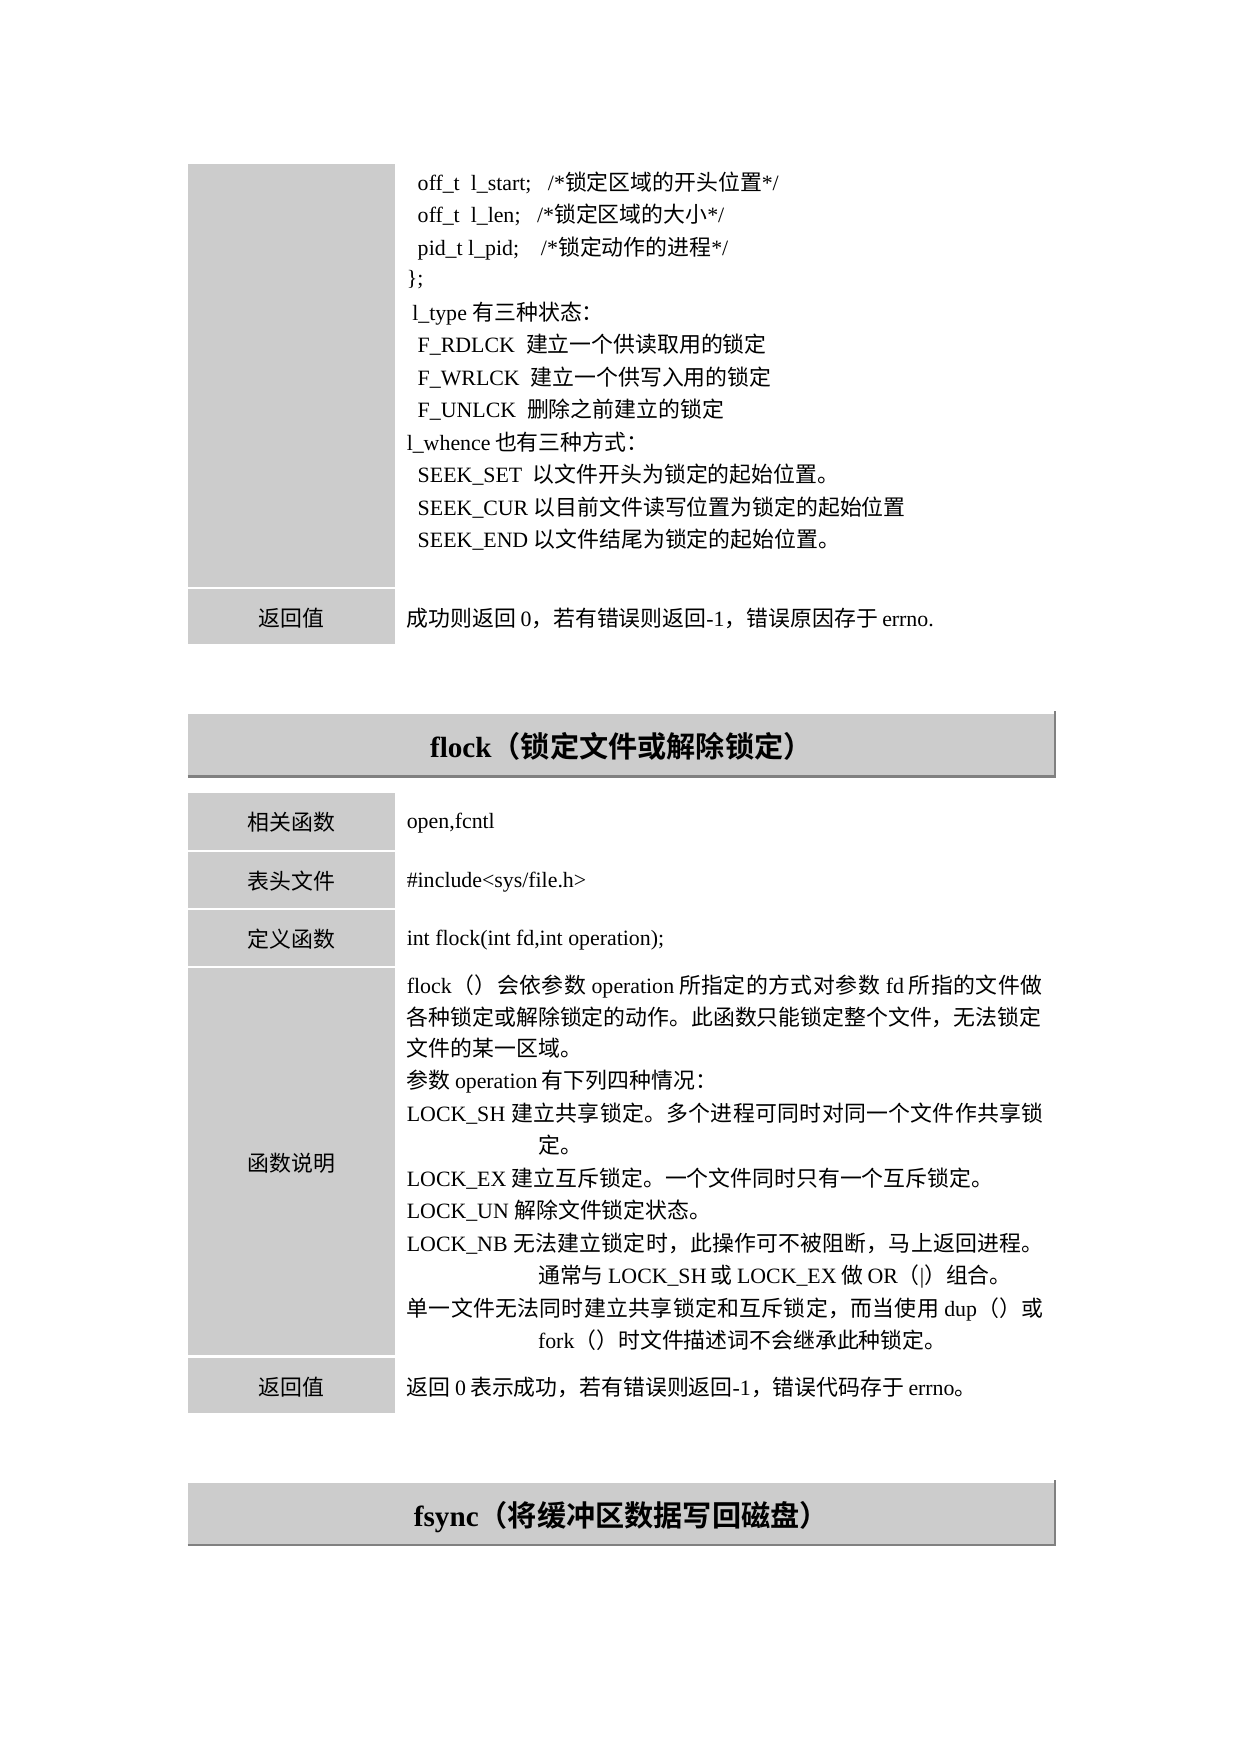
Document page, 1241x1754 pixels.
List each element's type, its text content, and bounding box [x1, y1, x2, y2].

table_cell 成功则返回0，若有错误则返回-1，错误原因存于errno. [395, 587, 1055, 644]
table_cell 返回0表示成功，若有错误则返回-1，错误代码存于errno。 [395, 1355, 1055, 1413]
table_cell int flock(int fd,int operation); [395, 908, 1055, 966]
table_cell open,fcntl [395, 793, 1055, 850]
table_cell off_t l_start; /*锁定区域的开头位置*/ off_t l_len; /*锁定区域的大小*/ pid_t l_pid; /*锁定动作的进程*/ }; l_type 有三种状态： F_RDLCK 建立一个供读取用的锁定 F_WRLCK 建立一个供写入用的锁定 F_UNLCK 删除之前建立的锁定 l_whence也有三种方式： SEEK_SET 以文件开头为锁定的起始位置。 SEEK_CUR 以目前文件读写位置为锁定的起始位置 SEEK_END 以文件结尾为锁定的起始位置。 [395, 162, 1055, 587]
table_header fsync（将缓冲区数据写回磁盘） [188, 1483, 1054, 1544]
table_cell 函数说明 [188, 968, 395, 1355]
table_cell [188, 164, 395, 587]
table_cell 定义函数 [188, 910, 395, 966]
table_cell 返回值 [188, 1358, 395, 1413]
table_cell 相关函数 [188, 793, 395, 850]
table_cell 表头文件 [188, 852, 395, 908]
table_header flock（锁定文件或解除锁定） [188, 714, 1054, 775]
table_cell #include<sys/file.h> [395, 850, 1055, 908]
table_cell [188, 1546, 1055, 1561]
table_cell flock（）会依参数operation所指定的方式对参数fd所指的文件做各种锁定或解除锁定的动作。此函数只能锁定整个文件，无法锁定文件的某一区域。 参数operation有下列四种情况： LOCK_SH 建立共享锁定。多个进程可同时对同一个文件作共享锁定。 LOCK_EX 建立互斥锁定。一个文件同时只有一个互斥锁定。 LOCK_UN 解除文件锁定状态。 LOCK_NB 无法建立锁定时，此操作可不被阻断，马上返回进程。通常与LOCK_SH或LOCK_EX做OR（|）组合。 单一文件无法同时建立共享锁定和互斥锁定，而当使用dup（）或fork（）时文件描述词不会继承此种锁定。 [395, 966, 1055, 1355]
table_cell 返回值 [188, 589, 395, 644]
table_cell [188, 778, 1055, 792]
